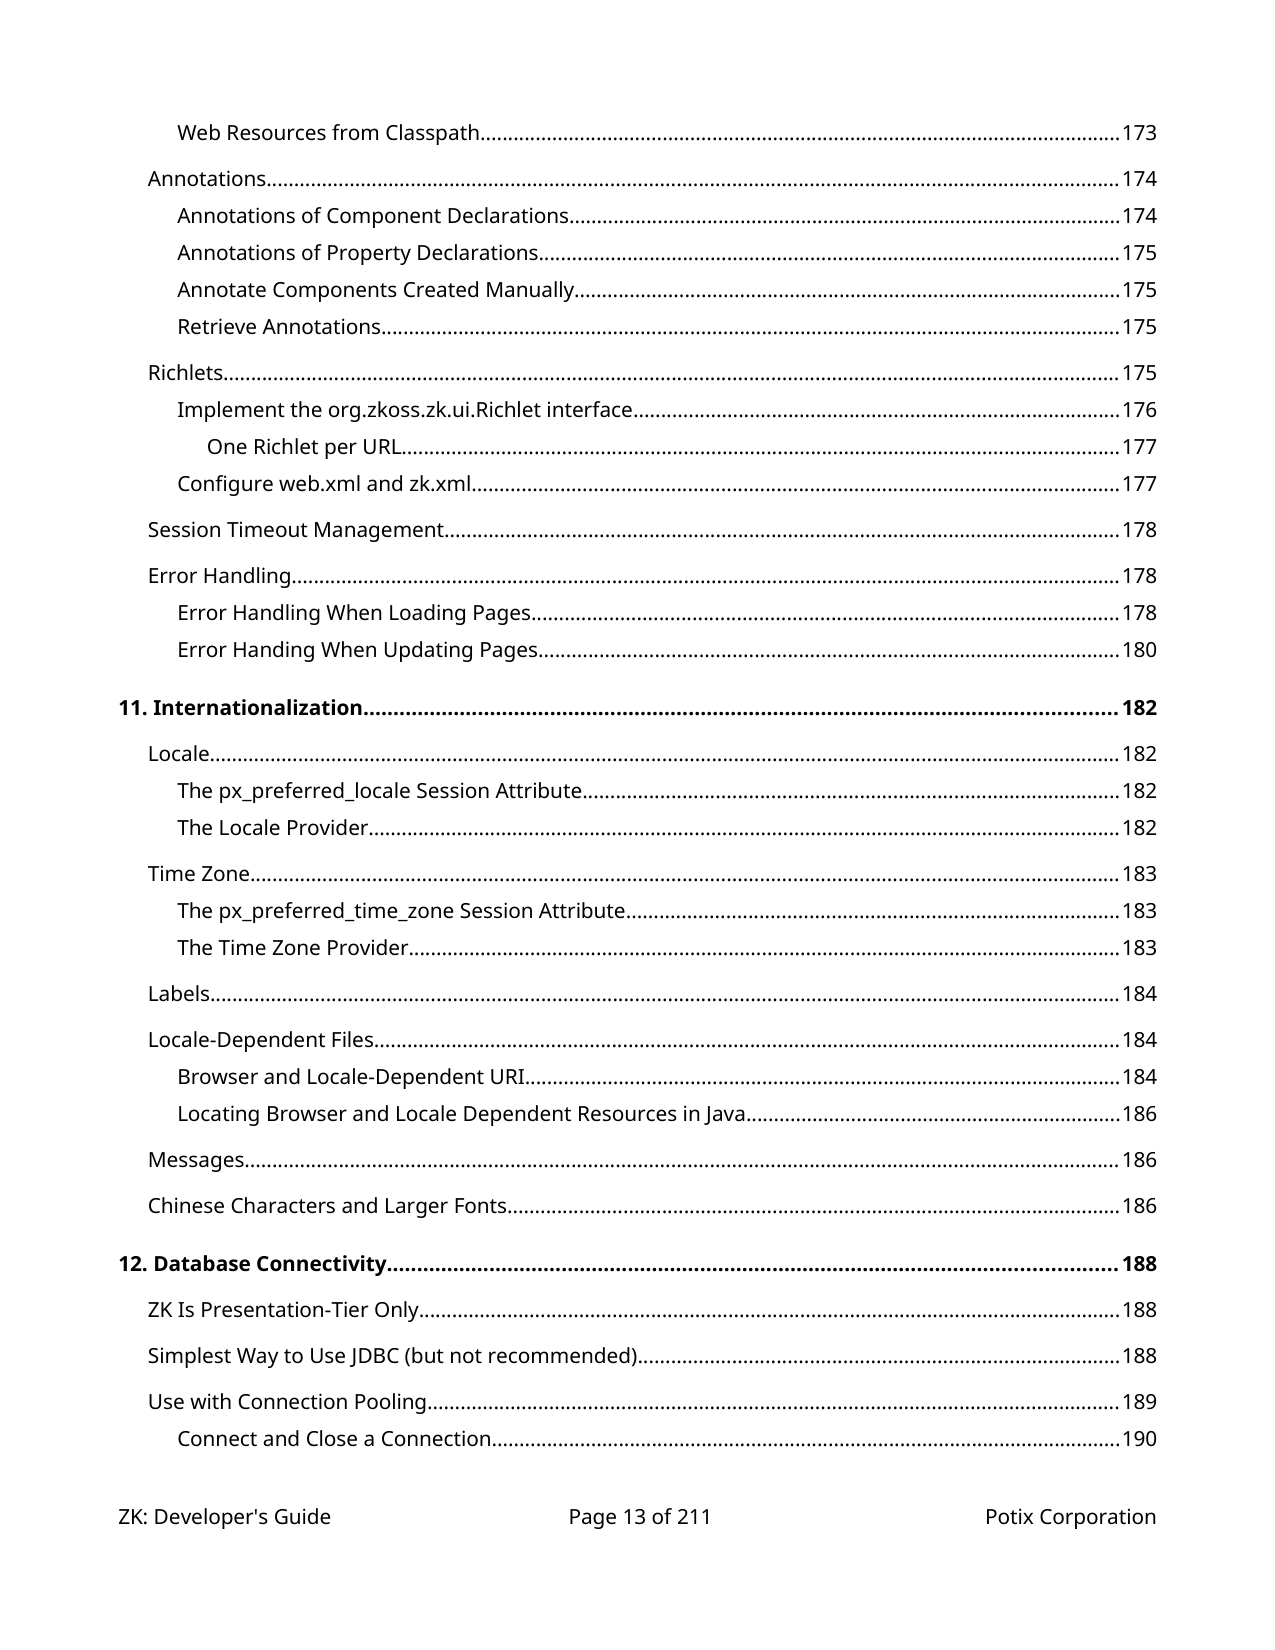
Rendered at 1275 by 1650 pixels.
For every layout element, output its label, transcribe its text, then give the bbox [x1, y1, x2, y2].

text Connect and Close a Connection 190 [177, 1424, 1157, 1452]
text Simplest Way to Use JDBC (but not recommended) 188 [148, 1341, 1157, 1369]
text Browser and Locale-Dependent URI 184 [177, 1062, 1157, 1091]
text Time Zone 183 [148, 859, 1157, 888]
text Error Handing When Updating Pages 180 [177, 636, 1157, 664]
text Richlets 175 [148, 358, 1157, 387]
text Locale-Dependent Files 184 [148, 1025, 1157, 1054]
text The px_preferred_locale Session Attribute 182 [177, 776, 1157, 804]
text Retrieve Annotations 175 [177, 312, 1157, 341]
text Annotate Components Created Manually 175 [177, 275, 1157, 303]
text Session Timeout Management 178 [148, 516, 1157, 544]
text Annotations of Component Declarations 174 [177, 201, 1157, 229]
text Use with Connection Pooling 189 [148, 1387, 1157, 1415]
text Chinese Characters and Larger Fonts 186 [148, 1191, 1157, 1220]
text 12. Database Connectivity 188 [118, 1249, 1157, 1277]
text Implement the org.zkoss.zk.ui.Richlet interface 176 [177, 395, 1157, 424]
text Messages 186 [148, 1146, 1157, 1174]
text Annotations 174 [148, 164, 1157, 192]
text Annotations of Property Declarations 175 [177, 238, 1157, 266]
text Locating Browser and Locale Dependent Resources in Java 186 [177, 1099, 1157, 1128]
text Web Resources from Classpath 173 [177, 118, 1157, 146]
text ZK Is Presentation-Tier Only 188 [148, 1295, 1157, 1323]
text Error Handling When Loading Pages 178 [177, 598, 1157, 627]
text The Locale Provider 182 [177, 813, 1157, 842]
text Labels 184 [148, 979, 1157, 1008]
text Configure web.xml and zk.xml 177 [177, 469, 1157, 498]
text The Time Zone Provider 183 [177, 933, 1157, 962]
text 11. Internationalization 182 [118, 693, 1157, 722]
text Locale 182 [148, 739, 1157, 767]
text The px_preferred_time_zone Session Attribute 183 [177, 896, 1157, 925]
text One Richlet per URL 177 [207, 432, 1157, 461]
text Error Handling 178 [148, 561, 1157, 590]
